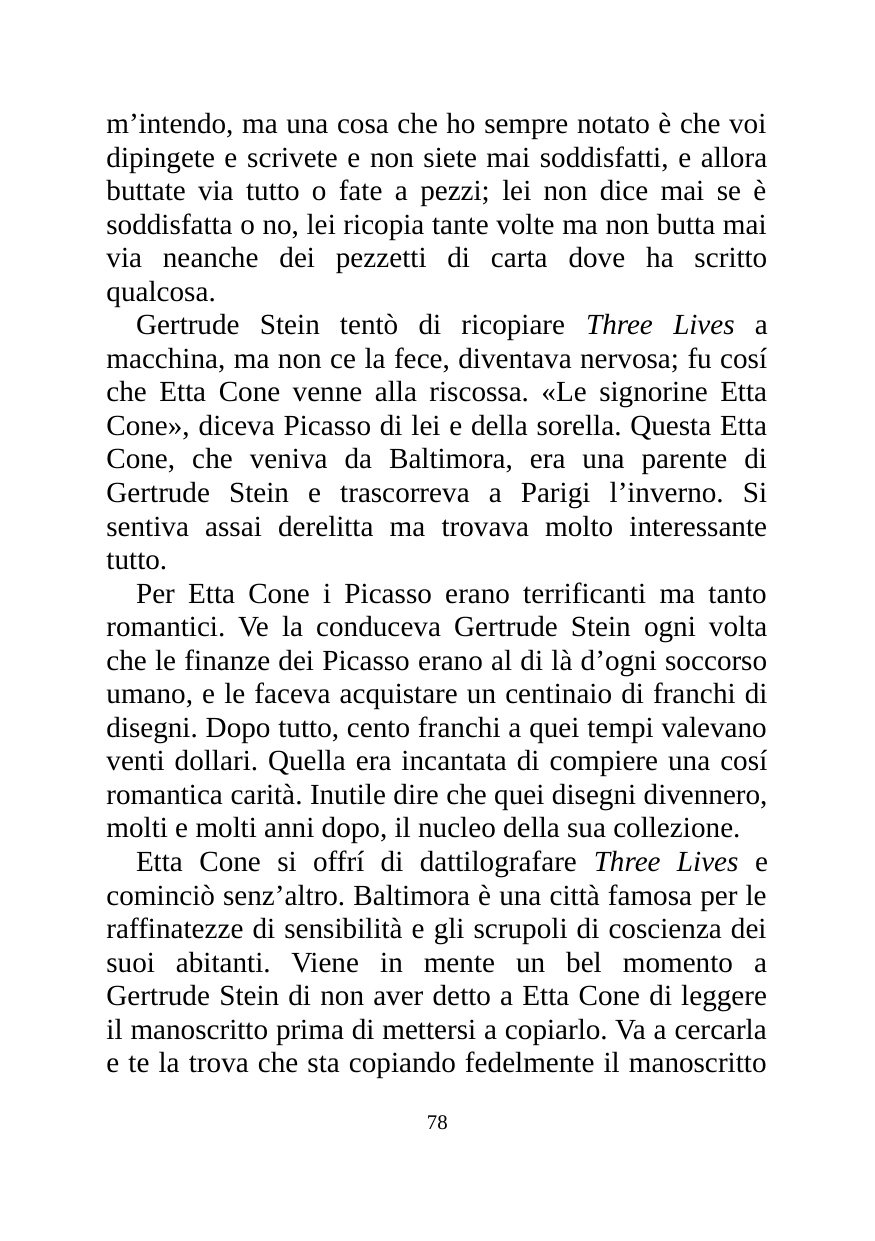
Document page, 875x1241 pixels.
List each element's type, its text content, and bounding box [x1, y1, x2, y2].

text Per Etta Cone i Picasso erano terrificanti ma tanto romantici. Ve la conduceva Gertrude Stein ogni volta che le finanze dei Picasso erano al di là d’ogni soccorso umano, e le faceva acquistare un centinaio di franchi di disegni. Dopo tutto, cento franchi a quei tempi valevano venti dollari. Quella era incantata di compiere una cosí romantica carità. Inutile dire che quei disegni divennero, molti e molti anni dopo, il nucleo della sua collezione. [106, 576, 768, 844]
text Gertrude Stein tentò di ricopiare Three Lives a macchina, ma non ce la fece, diventava nervosa; fu cosí che Etta Cone venne alla riscossa. «Le signorine Etta Cone», diceva Picasso di lei e della sorella. Questa Etta Cone, che veniva da Baltimora, era una parente di Gertrude Stein e trascorreva a Parigi l’inverno. Si sentiva assai derelitta ma trovava molto interessante tutto. [106, 307, 768, 576]
text m’intendo, ma una cosa che ho sempre notato è che voi dipingete e scrivete e non siete mai soddisfatti, e allora buttate via tutto o fate a pezzi; lei non dice mai se è soddisfatta o no, lei ricopia tante volte ma non butta mai via neanche dei pezzetti di carta dove ha scritto qualcosa. [106, 106, 768, 307]
text Etta Cone si offrí di dattilografare Three Lives e cominciò senz’altro. Baltimora è una città famosa per le raffinatezze di sensibilità e gli scrupoli di coscienza dei suoi abitanti. Viene in mente un bel momento a Gertrude Stein di non aver detto a Etta Cone di leggere il manoscritto prima di mettersi a copiarlo. Va a cercarla e te la trova che sta copiando fedelmente il manoscritto [106, 844, 768, 1079]
